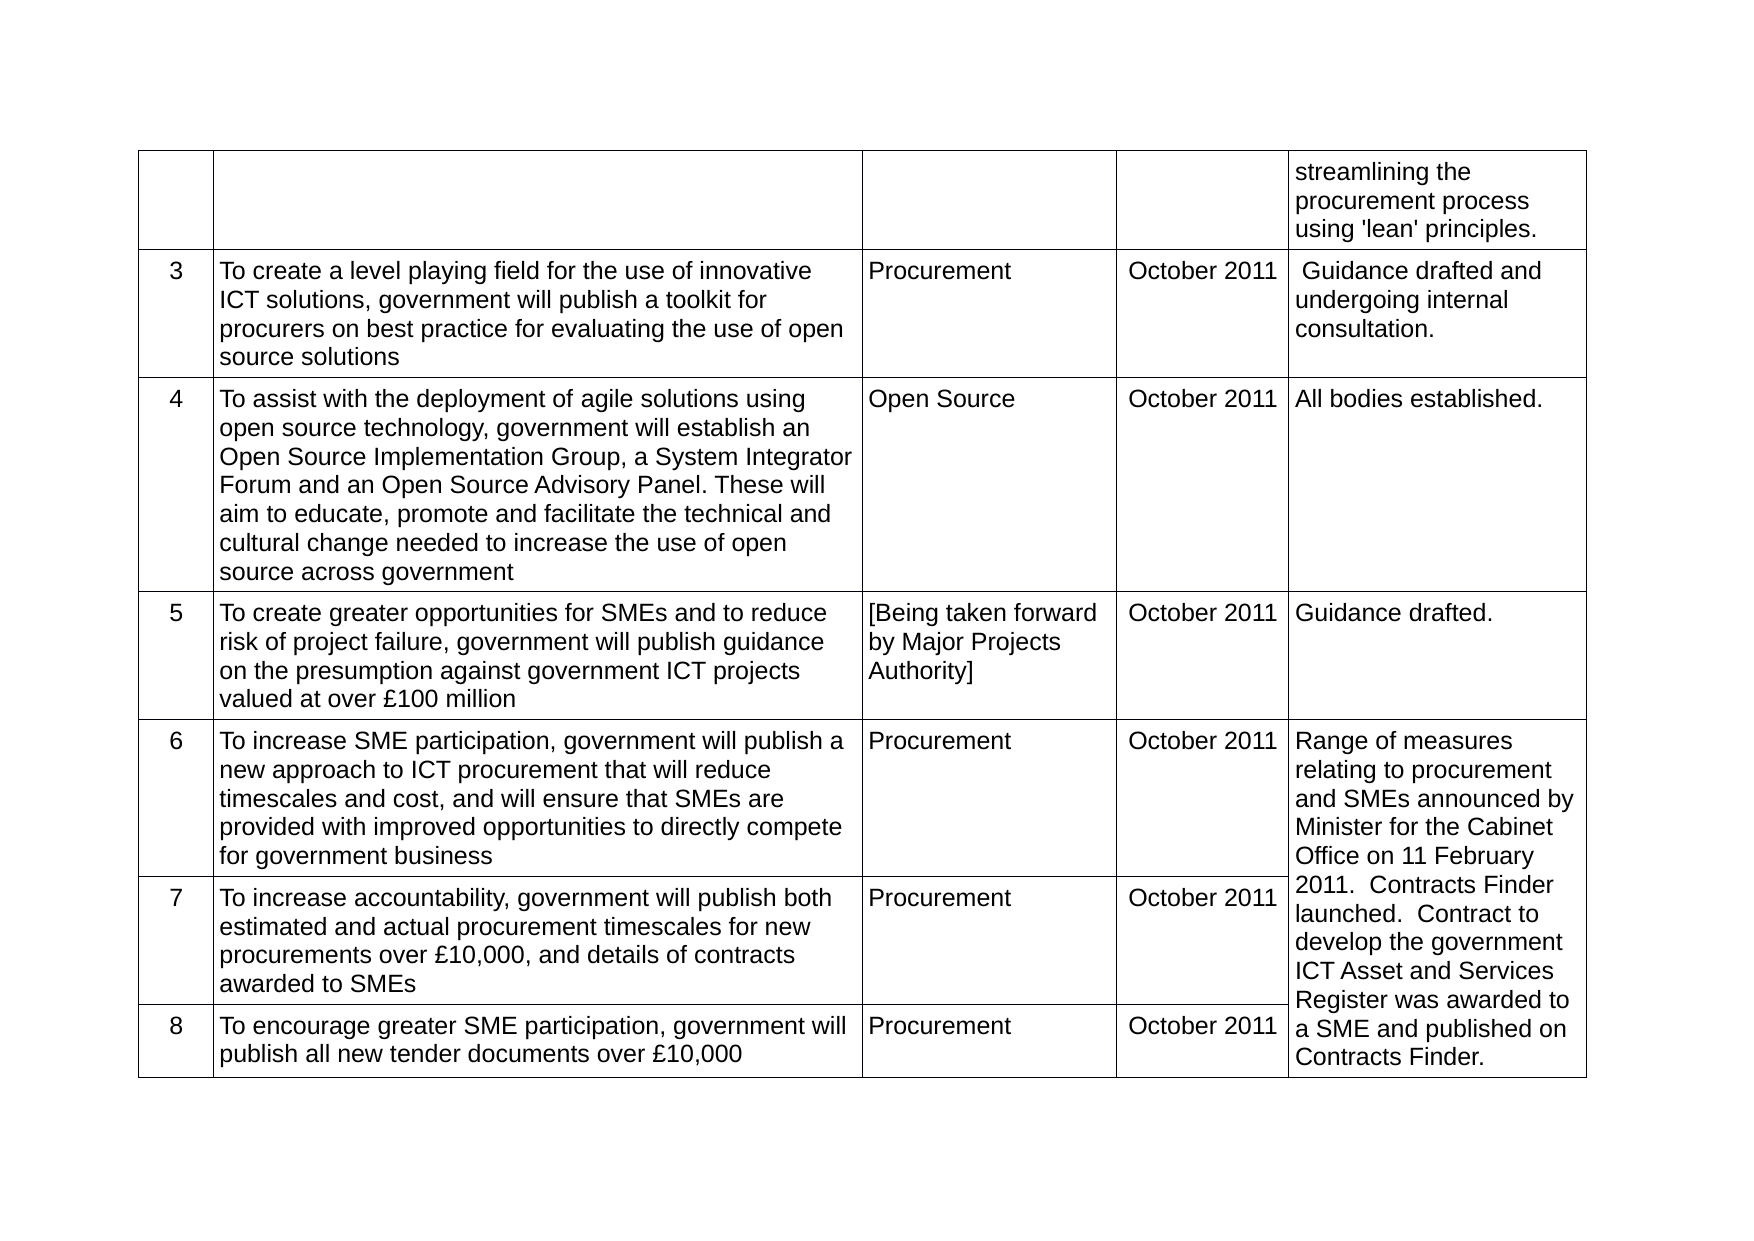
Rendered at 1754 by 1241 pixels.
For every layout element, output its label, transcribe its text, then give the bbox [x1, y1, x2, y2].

table_cell To assist with the deployment of agile solutions using open source technology, government will establish an Open Source Implementation Group, a System Integrator Forum and an Open Source Advisory Panel. These will aim to educate, promote and facilitate the technical and cultural change needed to increase the use of open source across government [214, 378, 862, 591]
table_cell Open Source [863, 378, 1116, 591]
table_cell October 2011 [1117, 250, 1288, 377]
table_cell [139, 151, 213, 249]
table_cell Guidance drafted. [1289, 592, 1586, 719]
table_cell To increase accountability, government will publish both estimated and actual procurement timescales for new procurements over £10,000, and details of contracts awarded to SMEs [214, 877, 862, 1004]
table_cell 6 [139, 720, 213, 876]
table_cell streamlining the procurement process using 'lean' principles. [1289, 151, 1586, 249]
table_cell Procurement [863, 720, 1116, 876]
table_cell To create a level playing field for the use of innovative ICT solutions, government will publish a toolkit for procurers on best practice for evaluating the use of open source solutions [214, 250, 862, 377]
table_cell October 2011 [1117, 378, 1288, 591]
table_cell 4 [139, 378, 213, 591]
table_cell Procurement [863, 1005, 1116, 1077]
table_cell 7 [139, 877, 213, 1004]
table_cell 8 [139, 1005, 213, 1077]
table_cell 3 [139, 250, 213, 377]
table_cell [Being taken forward by Major Projects Authority] [863, 592, 1116, 719]
table_cell [214, 151, 862, 249]
table_cell October 2011 [1117, 1005, 1288, 1077]
table_cell Procurement [863, 877, 1116, 1004]
table_cell Range of measures relating to procurement and SMEs announced by Minister for the Cabinet Office on 11 February 2011. Contracts Finder launched. Contract to develop the government ICT Asset and Services Register was awarded to a SME and published on Contracts Finder. [1289, 720, 1586, 1077]
table_cell All bodies established. [1289, 378, 1586, 591]
table_cell October 2011 [1117, 877, 1288, 1004]
table_cell Guidance drafted and undergoing internal consultation. [1289, 250, 1586, 377]
table_cell [863, 151, 1116, 249]
table_cell October 2011 [1117, 720, 1288, 876]
table_cell 5 [139, 592, 213, 719]
table_cell Procurement [863, 250, 1116, 377]
table_cell To increase SME participation, government will publish a new approach to ICT procurement that will reduce timescales and cost, and will ensure that SMEs are provided with improved opportunities to directly compete for government business [214, 720, 862, 876]
table_cell [1117, 151, 1288, 249]
table_cell To create greater opportunities for SMEs and to reduce risk of project failure, government will publish guidance on the presumption against government ICT projects valued at over £100 million [214, 592, 862, 719]
table_cell To encourage greater SME participation, government will publish all new tender documents over £10,000 [214, 1005, 862, 1077]
table_cell October 2011 [1117, 592, 1288, 719]
